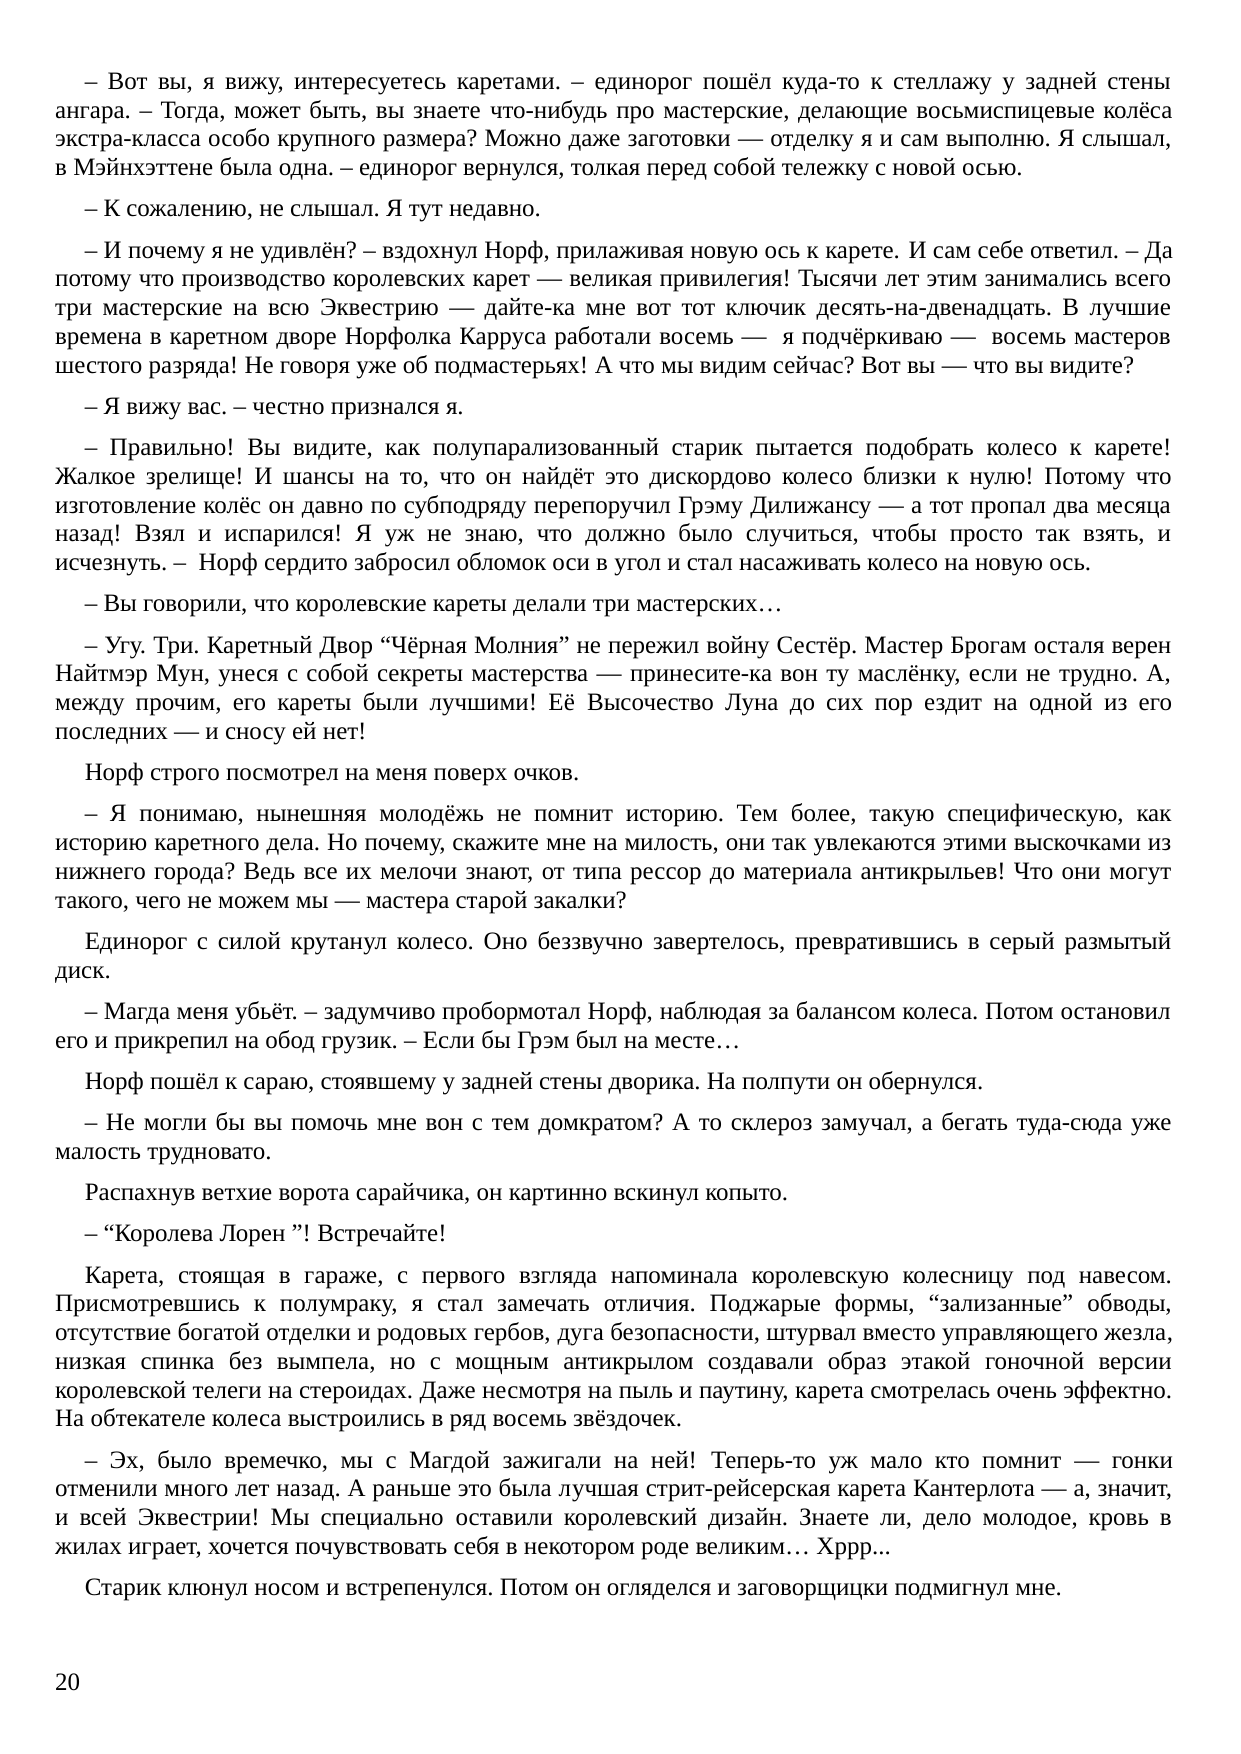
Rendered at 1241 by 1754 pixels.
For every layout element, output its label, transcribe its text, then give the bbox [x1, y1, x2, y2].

text – Правильно! Вы видите, как полупарализованный старик пытается подобрать колесо к карете! Жалкое зрелище! И шансы на то, что он найдёт это дискордово колесо близки к нулю! Потому что изготовление колёс он давно по субподряду перепоручил Грэму Дилижансу — а тот пропал два месяца назад! Взял и испарился! Я уж не знаю, что должно было случиться, чтобы просто так взять, и исчезнуть. – Норф сердито забросил обломок оси в угол и стал насаживать колесо на новую ось. [55, 432, 1173, 576]
text – Вот вы, я вижу, интересуетесь каретами. – единорог пошёл куда-то к стеллажу у задней стены ангара. – Тогда, может быть, вы знаете что-нибудь про мастерские, делающие восьмиспицевые колёса экстра-класса особо крупного размера? Можно даже заготовки — отделку я и сам выполню. Я слышал, в Мэйнхэттене была одна. – единорог вернулся, толкая перед собой тележку с новой осью. [55, 66, 1173, 181]
text – Вы говорили, что королевские кареты делали три мастерских… [55, 588, 1173, 617]
text Старик клюнул носом и встрепенулся. Потом он огляделся и заговорщицки подмигнул мне. [55, 1572, 1173, 1601]
text – “Королева Лорен ”! Встречайте! [55, 1218, 1173, 1247]
text Распахнув ветхие ворота сарайчика, он картинно вскинул копыто. [55, 1177, 1173, 1206]
text – Я вижу вас. – честно признался я. [55, 391, 1173, 420]
text Норф пошёл к сараю, стоявшему у задней стены дворика. На полпути он обернулся. [55, 1066, 1173, 1095]
text Карета, стоящая в гараже, с первого взгляда напоминала королевскую колесницу под навесом. Присмотревшись к полумраку, я стал замечать отличия. Поджарые формы, “зализанные” обводы, отсутствие богатой отделки и родовых гербов, дуга безопасности, штурвал вместо управляющего жезла, низкая спинка без вымпела, но с мощным антикрылом создавали образ этакой гоночной версии королевской телеги на стероидах. Даже несмотря на пыль и паутину, карета смотрелась очень эффектно. На обтекателе колеса выстроились в ряд восемь звёздочек. [55, 1260, 1173, 1432]
text – Магда меня убьёт. – задумчиво пробормотал Норф, наблюдая за балансом колеса. Потом остановил его и прикрепил на обод грузик. – Если бы Грэм был на месте… [55, 996, 1173, 1053]
text Единорог с силой крутанул колесо. Оно беззвучно завертелось, превратившись в серый размытый диск. [55, 926, 1173, 983]
text – Эх, было времечко, мы с Магдой зажигали на ней! Теперь-то уж мало кто помнит — гонки отменили много лет назад. А раньше это была лучшая стрит-рейсерская карета Кантерлота — а, значит, и всей Эквестрии! Мы специально оставили королевский дизайн. Знаете ли, дело молодое, кровь в жилах играет, хочется почувствовать себя в некотором роде великим… Хррр... [55, 1445, 1173, 1560]
text Норф строго посмотрел на меня поверх очков. [55, 757, 1173, 786]
text – К сожалению, не слышал. Я тут недавно. [55, 193, 1173, 222]
text – И почему я не удивлён? – вздохнул Норф, прилаживая новую ось к карете. И сам себе ответил. – Да потому что производство королевских карет — великая привилегия! Тысячи лет этим занимались всего три мастерские на всю Эквестрию — дайте-ка мне вот тот ключик десять-на-двенадцать. В лучшие времена в каретном дворе Норфолка Карруса работали восемь — я подчёркиваю — восемь мастеров шестого разряда! Не говоря уже об подмастерьях! А что мы видим сейчас? Вот вы — что вы видите? [55, 235, 1173, 378]
text – Не могли бы вы помочь мне вон с тем домкратом? А то склероз замучал, а бегать туда-сюда уже малость трудновато. [55, 1107, 1173, 1165]
text – Я понимаю, нынешняя молодёжь не помнит историю. Тем более, такую специфическую, как историю каретного дела. Но почему, скажите мне на милость, они так увлекаются этими выскочками из нижнего города? Ведь все их мелочи знают, от типа рессор до материала антикрыльев! Что они могут такого, чего не можем мы — мастера старой закалки? [55, 798, 1173, 913]
text – Угу. Три. Каретный Двор “Чёрная Молния” не пережил войну Сестёр. Мастер Брогам осталя верен Найтмэр Мун, унеся с собой секреты мастерства — принесите-ка вон ту маслёнку, если не трудно. А, между прочим, его кареты были лучшими! Её Высочество Луна до сих пор ездит на одной из его последних — и сносу ей нет! [55, 630, 1173, 745]
